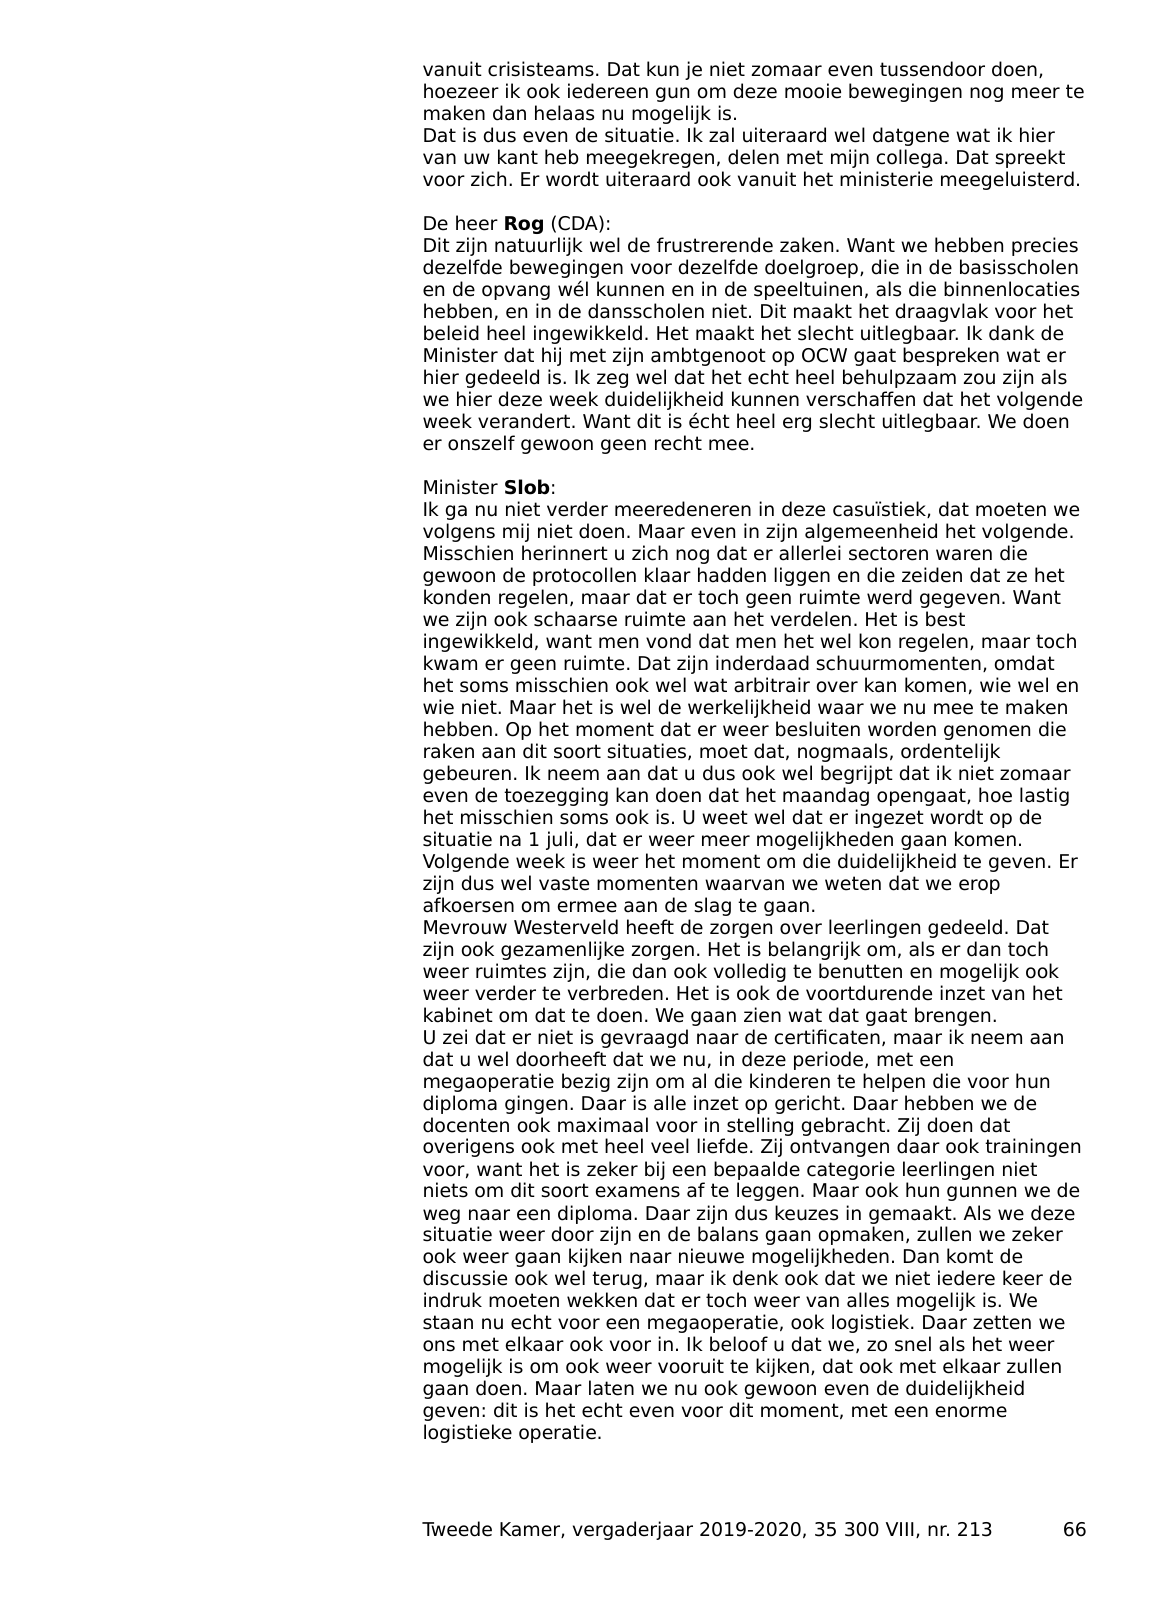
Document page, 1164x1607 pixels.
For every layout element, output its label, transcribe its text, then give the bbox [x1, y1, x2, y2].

text Ik ga nu niet verder meeredeneren in deze casuïstiek, dat moeten we volgens mij niet doen. Maar even in zijn algemeenheid het volgende. Misschien herinnert u zich nog dat er allerlei sectoren waren die gewoon de protocollen klaar hadden liggen en die zeiden dat ze het konden regelen, maar dat er toch geen ruimte werd gegeven. Want we zijn ook schaarse ruimte aan het verdelen. Het is best ingewikkeld, want men vond dat men het wel kon regelen, maar toch kwam er geen ruimte. Dat zijn inderdaad schuurmomenten, omdat het soms misschien ook wel wat arbitrair over kan komen, wie wel en wie niet. Maar het is wel de werkelijkheid waar we nu mee te maken hebben. Op het moment dat er weer besluiten worden genomen die raken aan dit soort situaties, moet dat, nogmaals, ordentelijk gebeuren. Ik neem aan dat u dus ook wel begrijpt dat ik niet zomaar even de toezegging kan doen dat het maandag opengaat, hoe lastig het misschien soms ook is. U weet wel dat er ingezet wordt op de situatie na 1 juli, dat er weer meer mogelijkheden gaan komen. Volgende week is weer het moment om die duidelijkheid te geven. Er zijn dus wel vaste momenten waarvan we weten dat we erop afkoersen om ermee aan de slag te gaan. [422, 499, 1087, 917]
text Dit zijn natuurlijk wel de frustrerende zaken. Want we hebben precies dezelfde bewegingen voor dezelfde doelgroep, die in de basisscholen en de opvang wél kunnen en in de speeltuinen, als die binnenlocaties hebben, en in de dansscholen niet. Dit maakt het draagvlak voor het beleid heel ingewikkeld. Het maakt het slecht uitlegbaar. Ik dank de Minister dat hij met zijn ambtgenoot op OCW gaat bespreken wat er hier gedeeld is. Ik zeg wel dat het echt heel behulpzaam zou zijn als we hier deze week duidelijkheid kunnen verschaffen dat het volgende week verandert. Want dit is écht heel erg slecht uitlegbaar. We doen er onszelf gewoon geen recht mee. [422, 235, 1087, 455]
text Minister Slob: [422, 477, 1087, 499]
text Dat is dus even de situatie. Ik zal uiteraard wel datgene wat ik hier van uw kant heb meegekregen, delen met mijn collega. Dat spreekt voor zich. Er wordt uiteraard ook vanuit het ministerie meegeluisterd. [422, 125, 1087, 191]
text vanuit crisisteams. Dat kun je niet zomaar even tussendoor doen, hoezeer ik ook iedereen gun om deze mooie bewegingen nog meer te maken dan helaas nu mogelijk is. [422, 59, 1087, 125]
text Mevrouw Westerveld heeft de zorgen over leerlingen gedeeld. Dat zijn ook gezamenlijke zorgen. Het is belangrijk om, als er dan toch weer ruimtes zijn, die dan ook volledig te benutten en mogelijk ook weer verder te verbreden. Het is ook de voortdurende inzet van het kabinet om dat te doen. We gaan zien wat dat gaat brengen. [422, 917, 1087, 1027]
text De heer Rog (CDA): [422, 213, 1087, 235]
text U zei dat er niet is gevraagd naar de certificaten, maar ik neem aan dat u wel doorheeft dat we nu, in deze periode, met een megaoperatie bezig zijn om al die kinderen te helpen die voor hun diploma gingen. Daar is alle inzet op gericht. Daar hebben we de docenten ook maximaal voor in stelling gebracht. Zij doen dat overigens ook met heel veel liefde. Zij ontvangen daar ook trainingen voor, want het is zeker bij een bepaalde categorie leerlingen niet niets om dit soort examens af te leggen. Maar ook hun gunnen we de weg naar een diploma. Daar zijn dus keuzes in gemaakt. Als we deze situatie weer door zijn en de balans gaan opmaken, zullen we zeker ook weer gaan kijken naar nieuwe mogelijkheden. Dan komt de discussie ook wel terug, maar ik denk ook dat we niet iedere keer de indruk moeten wekken dat er toch weer van alles mogelijk is. We staan nu echt voor een megaoperatie, ook logistiek. Daar zetten we ons met elkaar ook voor in. Ik beloof u dat we, zo snel als het weer mogelijk is om ook weer vooruit te kijken, dat ook met elkaar zullen gaan doen. Maar laten we nu ook gewoon even de duidelijkheid geven: dit is het echt even voor dit moment, met een enorme logistieke operatie. [422, 1027, 1087, 1444]
